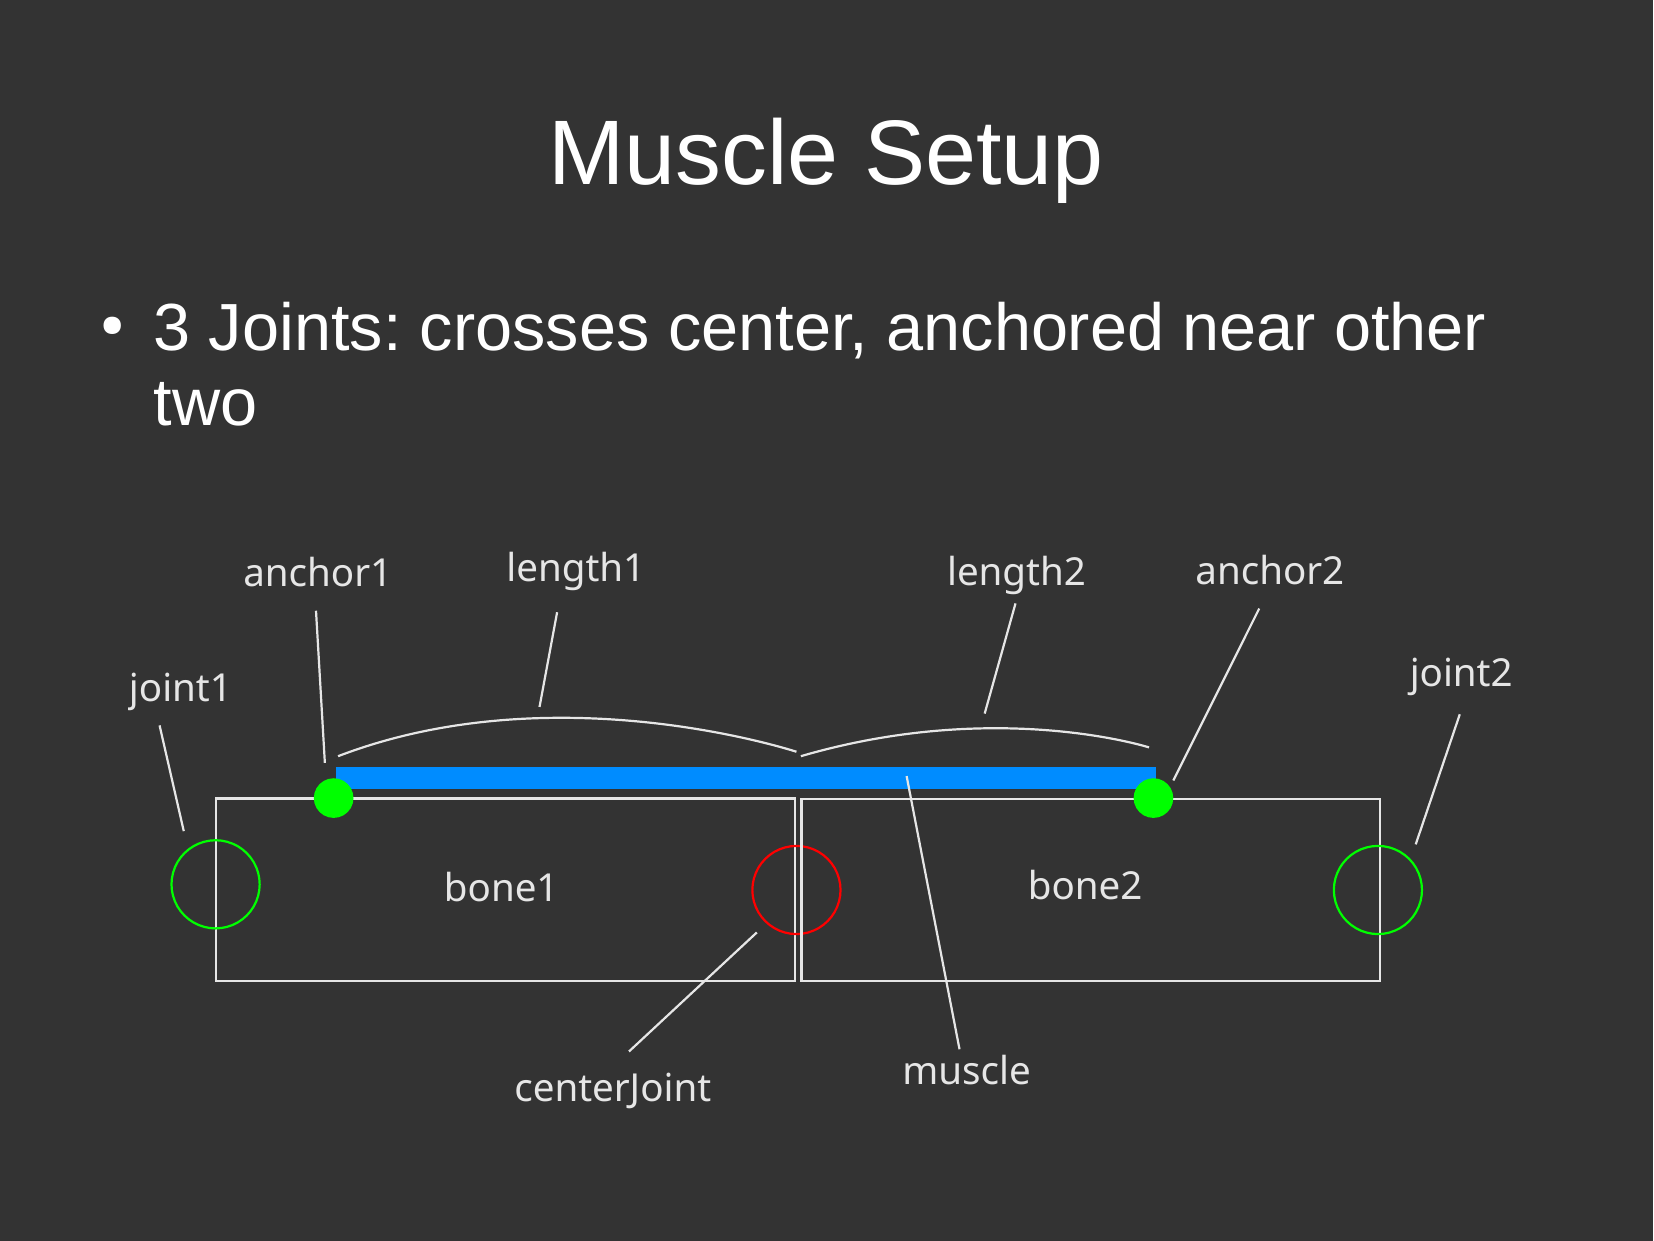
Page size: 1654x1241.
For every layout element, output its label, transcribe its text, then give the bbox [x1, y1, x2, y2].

title Muscle Setup [82, 49, 1571, 257]
picture [128, 544, 1516, 1109]
list 3 Joints: crosses center, anchored near other two [82, 290, 1571, 1109]
